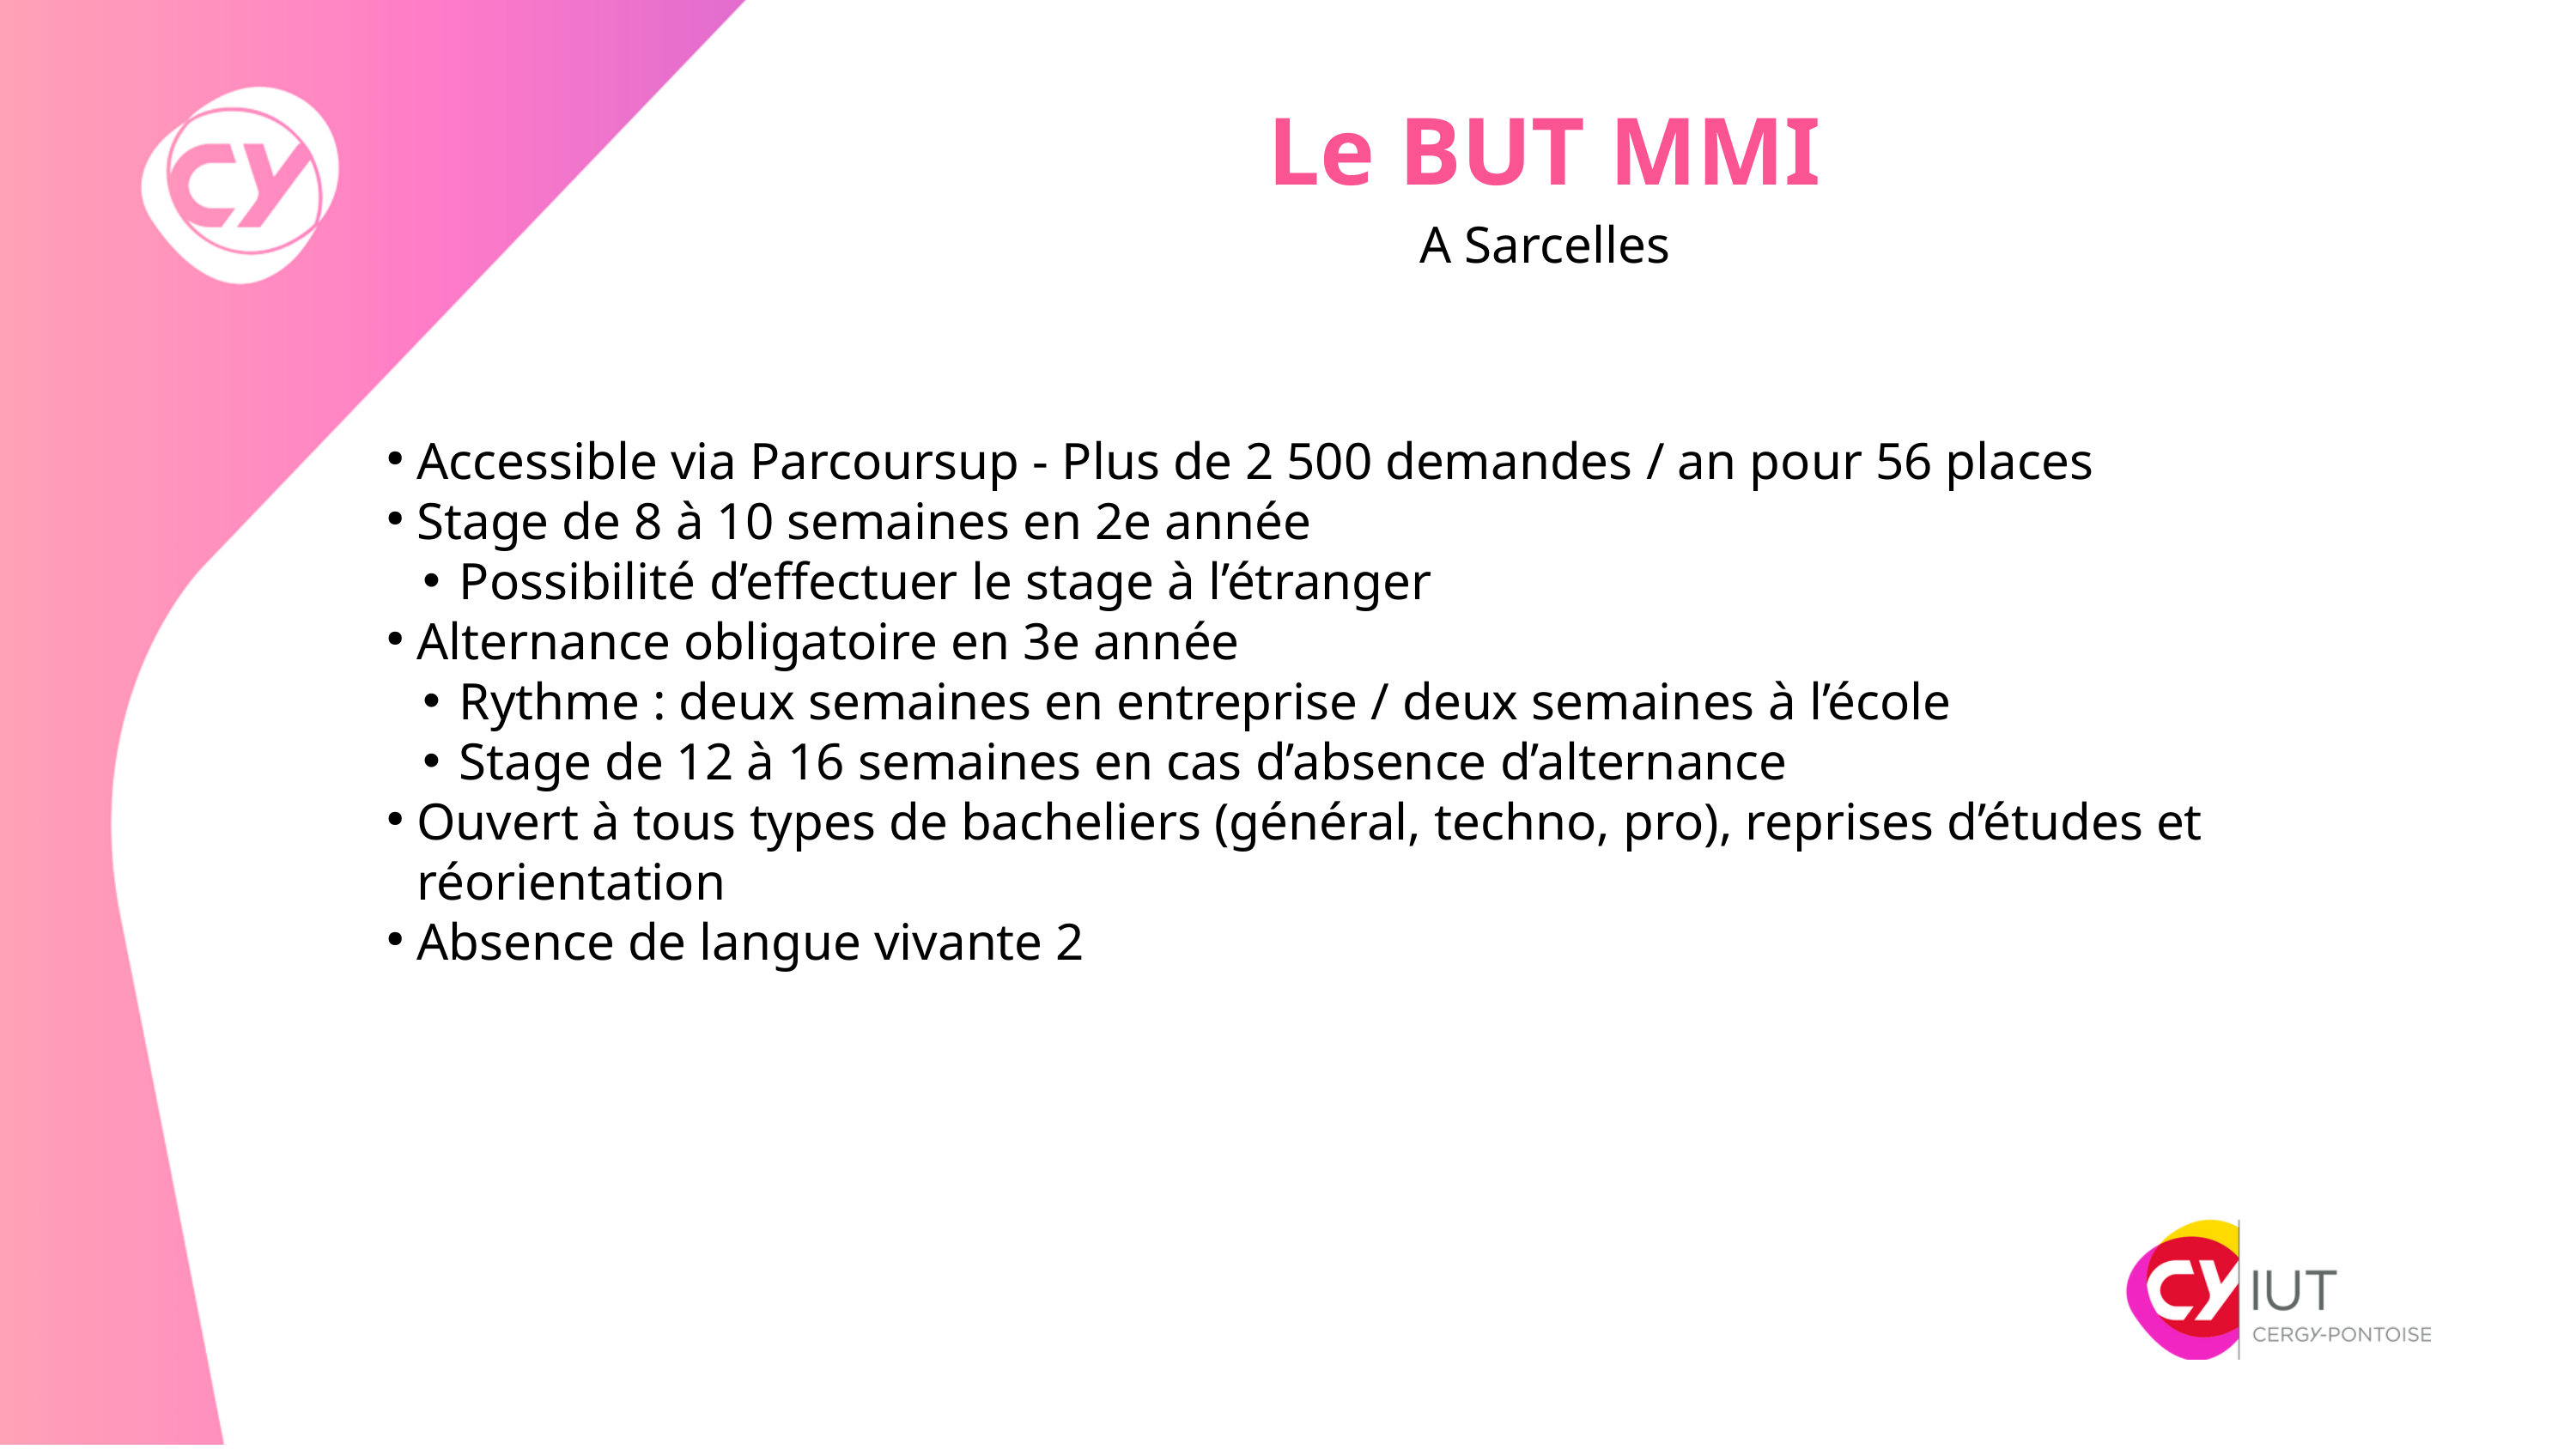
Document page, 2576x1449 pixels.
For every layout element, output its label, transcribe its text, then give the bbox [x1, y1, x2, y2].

text_box Le BUT MMI [793, 92, 2296, 204]
picture [0, 0, 2576, 1445]
text_box Accessible via Parcoursup - Plus de 2 500 demandes / an pour 56 places Stage de 8 à 10 semaines en 2e année Possibilité d’effectuer le stage à l’étranger Alternance obligatoire en 3e année Rythme : deux semaines en entreprise / deux semaines à l’école Stage de 12 à 16 semaines en cas d’absence d’alternance Ouvert à tous types de bacheliers (général, techno, pro), reprises d’études et réorientation Absence de langue vivante 2 [386, 429, 2460, 971]
text_box A Sarcelles [922, 202, 2167, 273]
